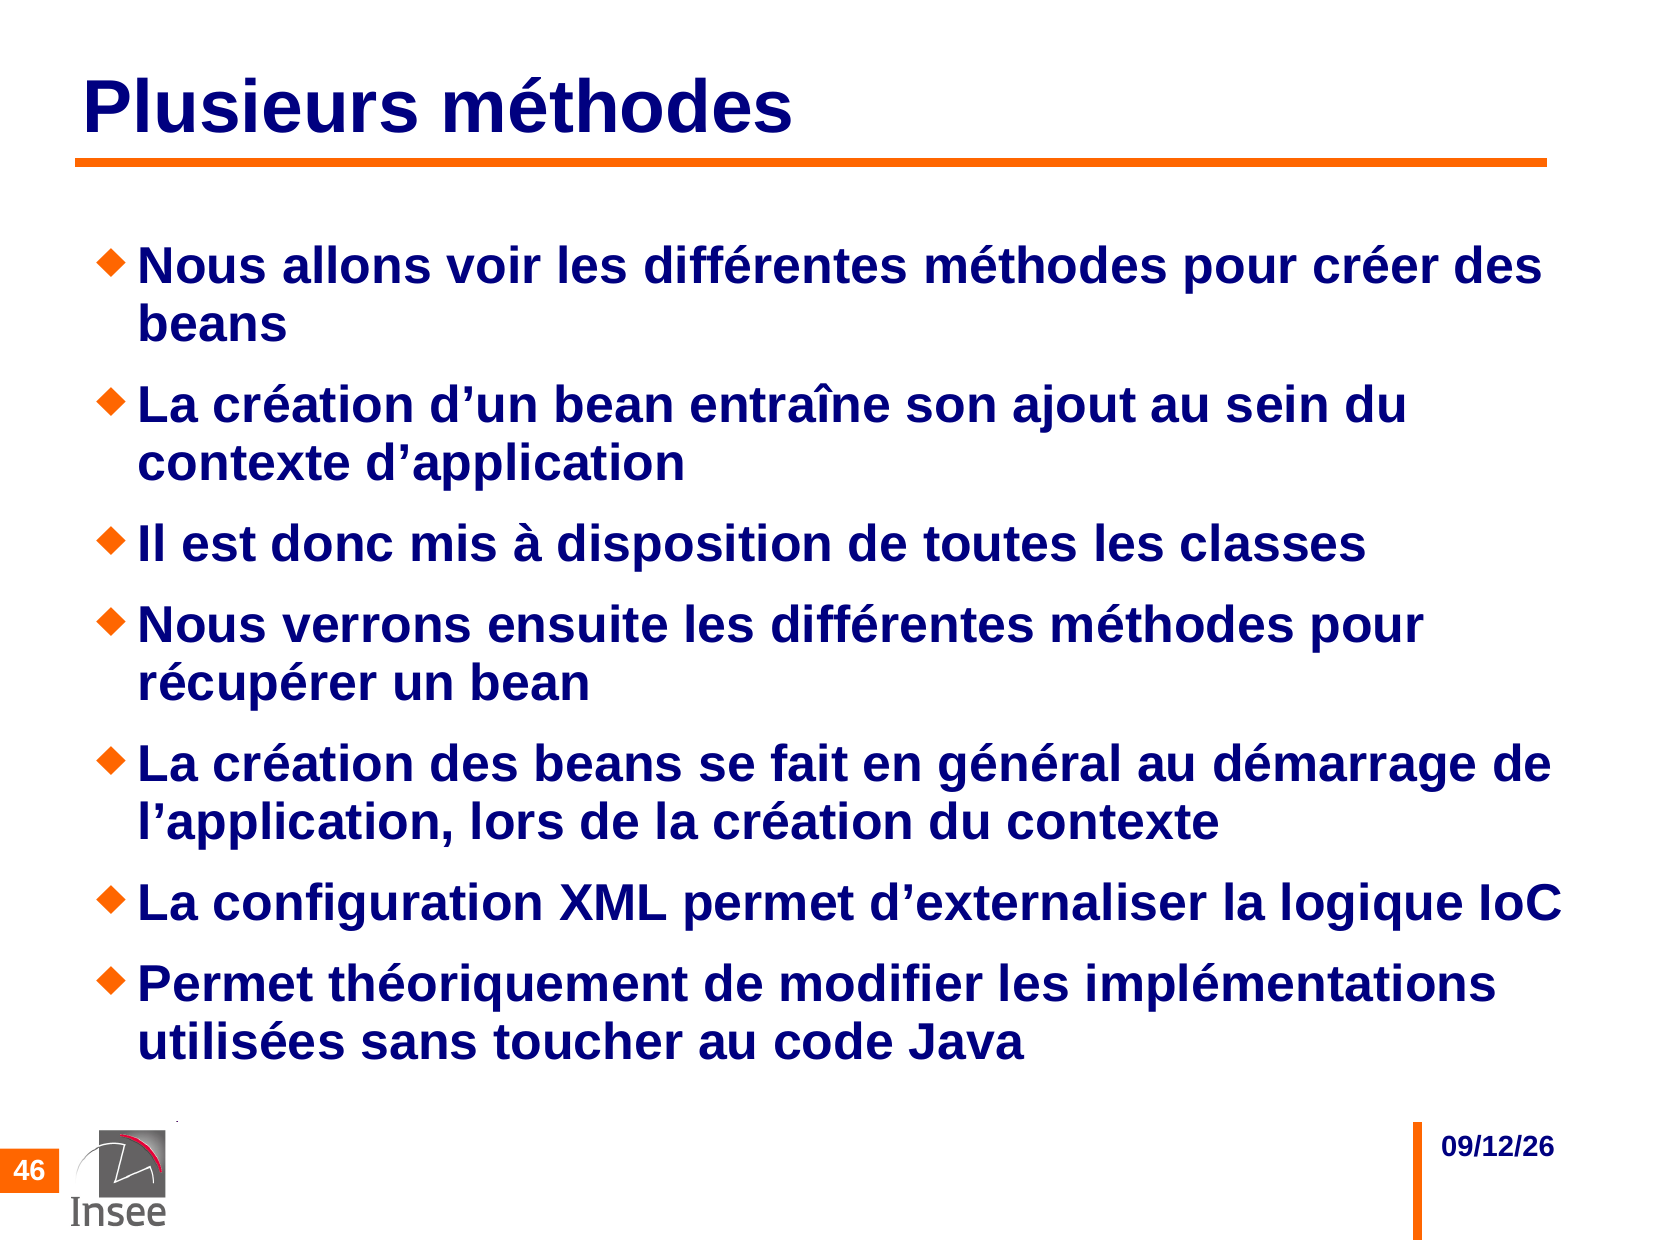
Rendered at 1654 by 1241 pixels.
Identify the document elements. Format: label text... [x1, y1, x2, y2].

picture [62, 1121, 178, 1241]
title Plusieurs méthodes [82, 49, 1619, 163]
list Nous allons voir les différentes méthodes pour créer des beans La création d’un bean entraîne son ajout au sein du contexte d’application Il est donc mis à disposition de toutes les classes Nous verrons ensuite les différentes méthodes pour récupérer un bean La création des beans se fait en général au démarrage de l’application, lors de la création du contexte La configuration XML permet d’externaliser la logique IoC Permet théoriquement de modifier les implémentations utilisées sans toucher au code Java [82, 236, 1571, 1087]
